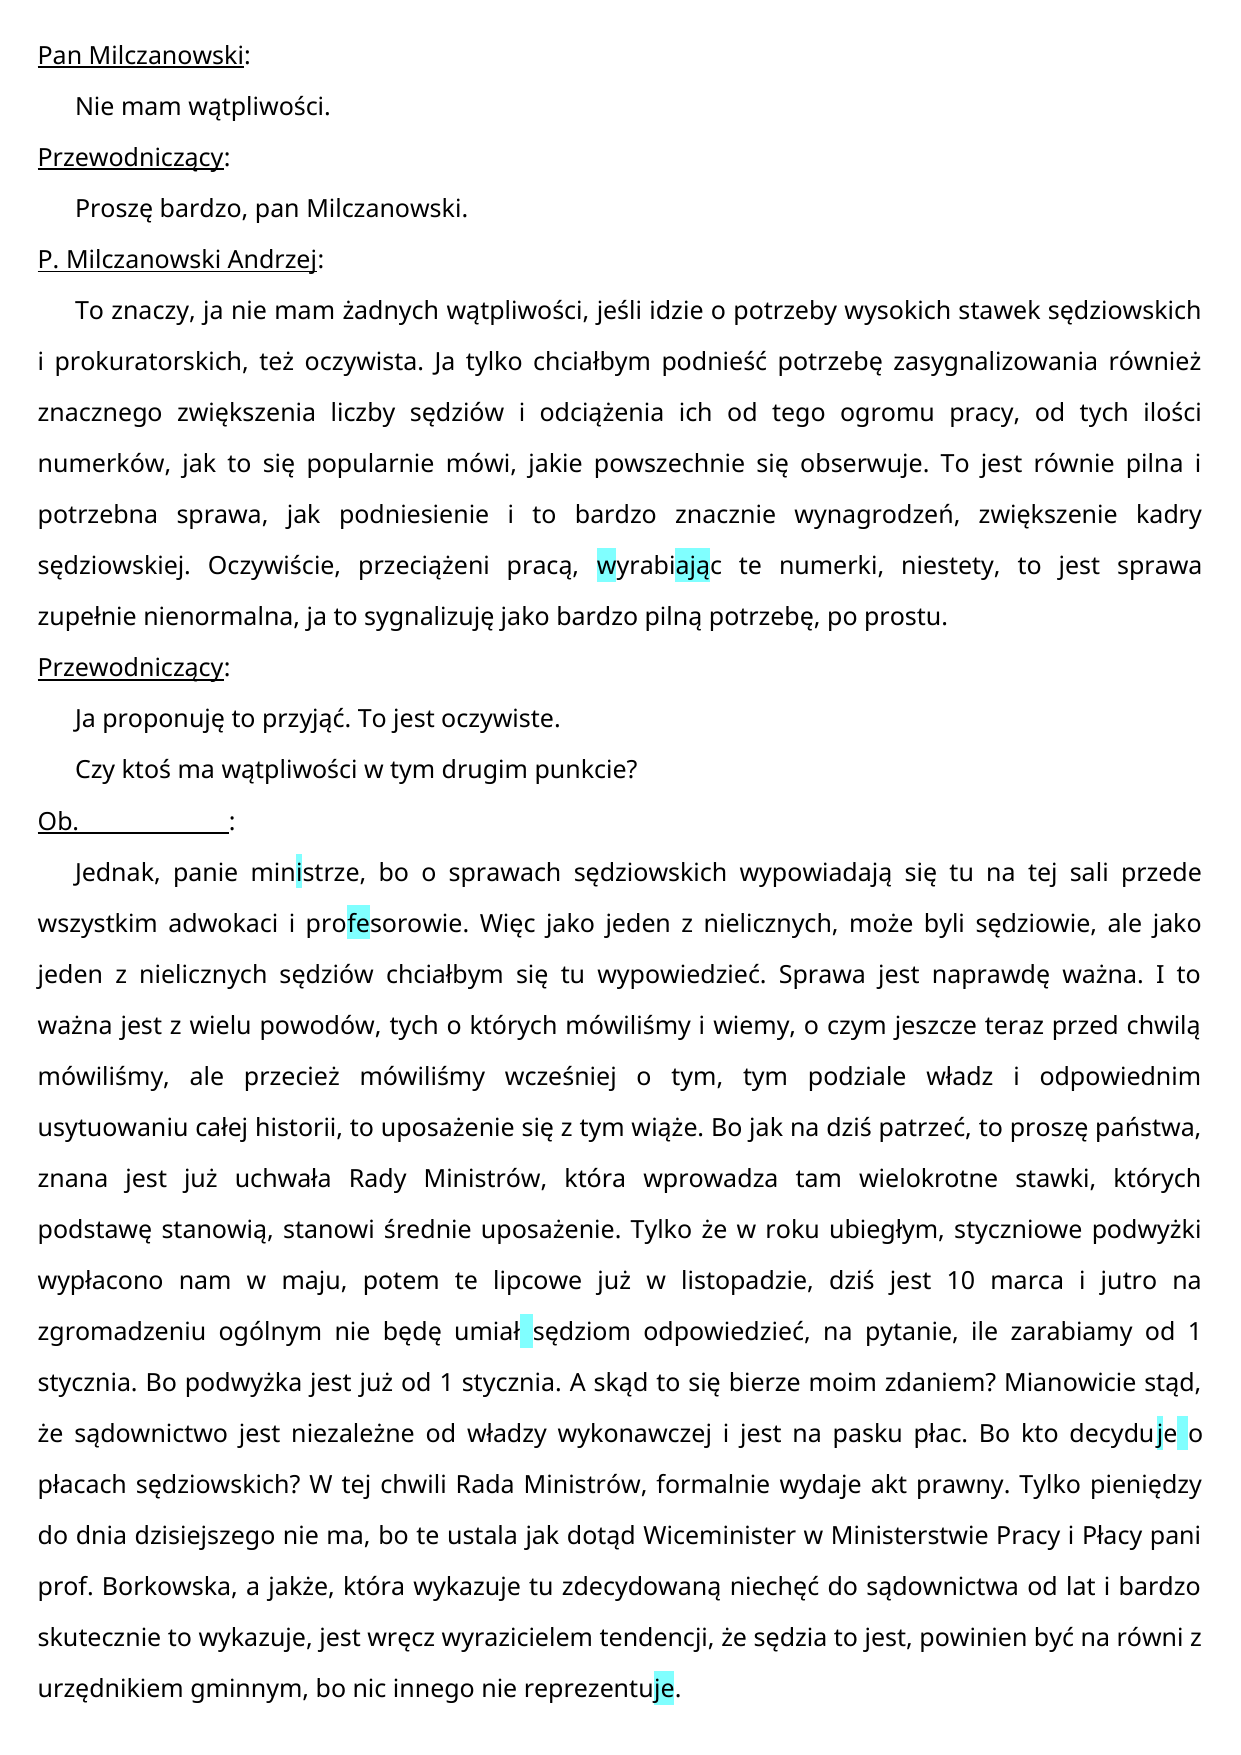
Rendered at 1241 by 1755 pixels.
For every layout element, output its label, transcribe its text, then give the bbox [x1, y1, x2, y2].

text Proszę bardzo, pan Milczanowski. [37, 191, 1203, 225]
text Przewodniczący: [37, 650, 1203, 684]
text Ja proponuję to przyjąć. To jest oczywiste. [37, 701, 1203, 735]
text To znaczy, ja nie mam żadnych wątpliwości, jeśli idzie o potrzeby wysokich stawek sędziowskich i prokuratorskich, też oczywista. Ja tylko chciałbym podnieść potrzebę zasygnalizowania również znacznego zwiększenia liczby sędziów i odciążenia ich od tego ogromu pracy, od tych ilości numerków, jak to się popularnie mówi, jakie powszechnie się obserwuje. To jest równie pilna i potrzebna sprawa, jak podniesienie i to bardzo znacznie wynagrodzeń, zwiększenie kadry sędziowskiej. Oczywiście, przeciążeni pracą, wyrabiając te numerki, niestety, to jest sprawa zupełnie nienormalna, ja to sygnalizuję jako bardzo pilną potrzebę, po prostu. [37, 293, 1203, 633]
text Ob. : [37, 803, 1203, 837]
text Czy ktoś ma wątpliwości w tym drugim punkcie? [37, 752, 1203, 786]
text P. Milczanowski Andrzej: [37, 242, 1203, 276]
text Nie mam wątpliwości. [37, 88, 1203, 123]
text Jednak, panie ministrze, bo o sprawach sędziowskich wypowiadają się tu na tej sali przede wszystkim adwokaci i profesorowie. Więc jako jeden z nielicznych, może byli sędziowie, ale jako jeden z nielicznych sędziów chciałbym się tu wypowiedzieć. Sprawa jest naprawdę ważna. I to ważna jest z wielu powodów, tych o których mówiliśmy i wiemy, o czym jeszcze teraz przed chwilą mówiliśmy, ale przecież mówiliśmy wcześniej o tym, tym podziale władz i odpowiednim usytuowaniu całej historii, to uposażenie się z tym wiąże. Bo jak na dziś patrzeć, to proszę państwa, znana jest już uchwała Rady Ministrów, która wprowadza tam wielokrotne stawki, których podstawę stanowią, stanowi średnie uposażenie. Tylko że w roku ubiegłym, styczniowe podwyżki wypłacono nam w maju, potem te lipcowe już w listopadzie, dziś jest 10 marca i jutro na zgromadzeniu ogólnym nie będę umiał sędziom odpowiedzieć, na pytanie, ile zarabiamy od 1 stycznia. Bo podwyżka jest już od 1 stycznia. A skąd to się bierze moim zdaniem? Mianowicie stąd, że sądownictwo jest niezależne od władzy wykonawczej i jest na pasku płac. Bo kto decyduje o płacach sędziowskich? W tej chwili Rada Ministrów, formalnie wydaje akt prawny. Tylko pieniędzy do dnia dzisiejszego nie ma, bo te ustala jak dotąd Wiceminister w Ministerstwie Pracy i Płacy pani prof. Borkowska, a jakże, która wykazuje tu zdecydowaną niechęć do sądownictwa od lat i bardzo skutecznie to wykazuje, jest wręcz wyrazicielem tendencji, że sędzia to jest, powinien być na równi z urzędnikiem gminnym, bo nic innego nie reprezentuje. [37, 854, 1203, 1705]
text Pan Milczanowski: [37, 37, 1203, 72]
text Przewodniczący: [37, 139, 1203, 174]
